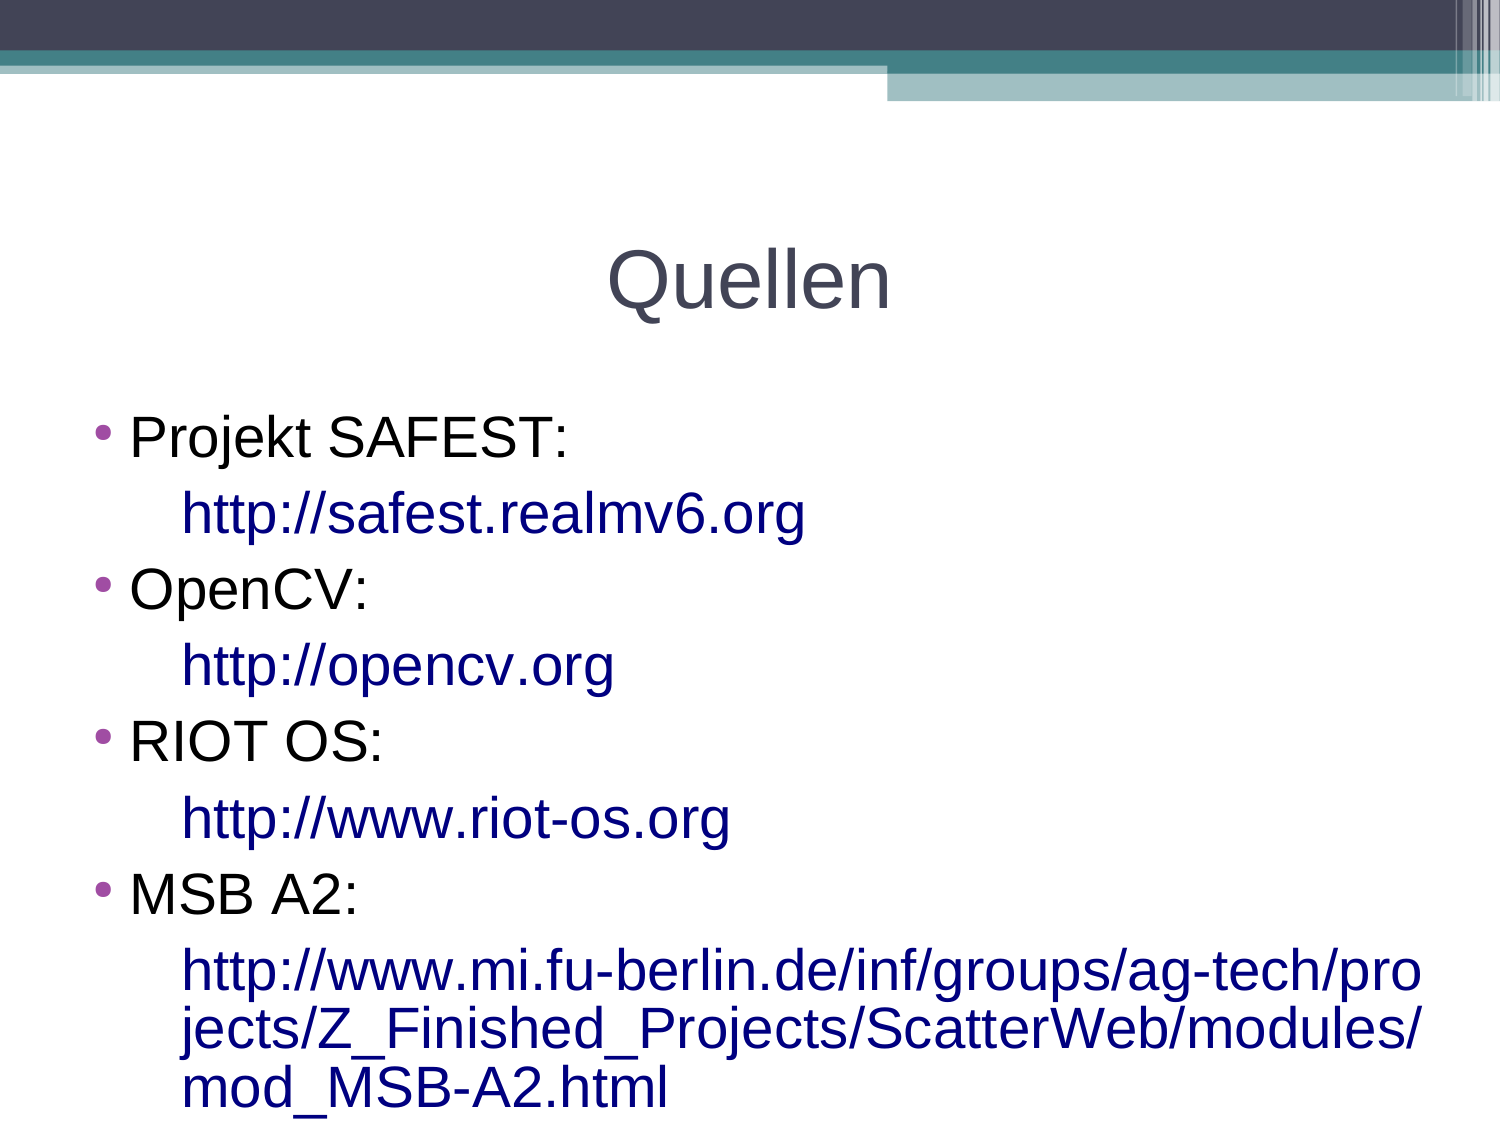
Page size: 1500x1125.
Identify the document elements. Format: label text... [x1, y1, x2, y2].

title Quellen [75, 167, 1426, 383]
subtitle Projekt SAFEST: http://safest.realmv6.org OpenCV: http://opencv.org RIOT OS: http://www.riot-os.org MSB A2: http://www.mi.fu-berlin.de/inf/groups/ag-tech/projects/Z_Finished_Projects/ScatterWeb/modules/mod_MSB-A2.html [75, 394, 1426, 1063]
